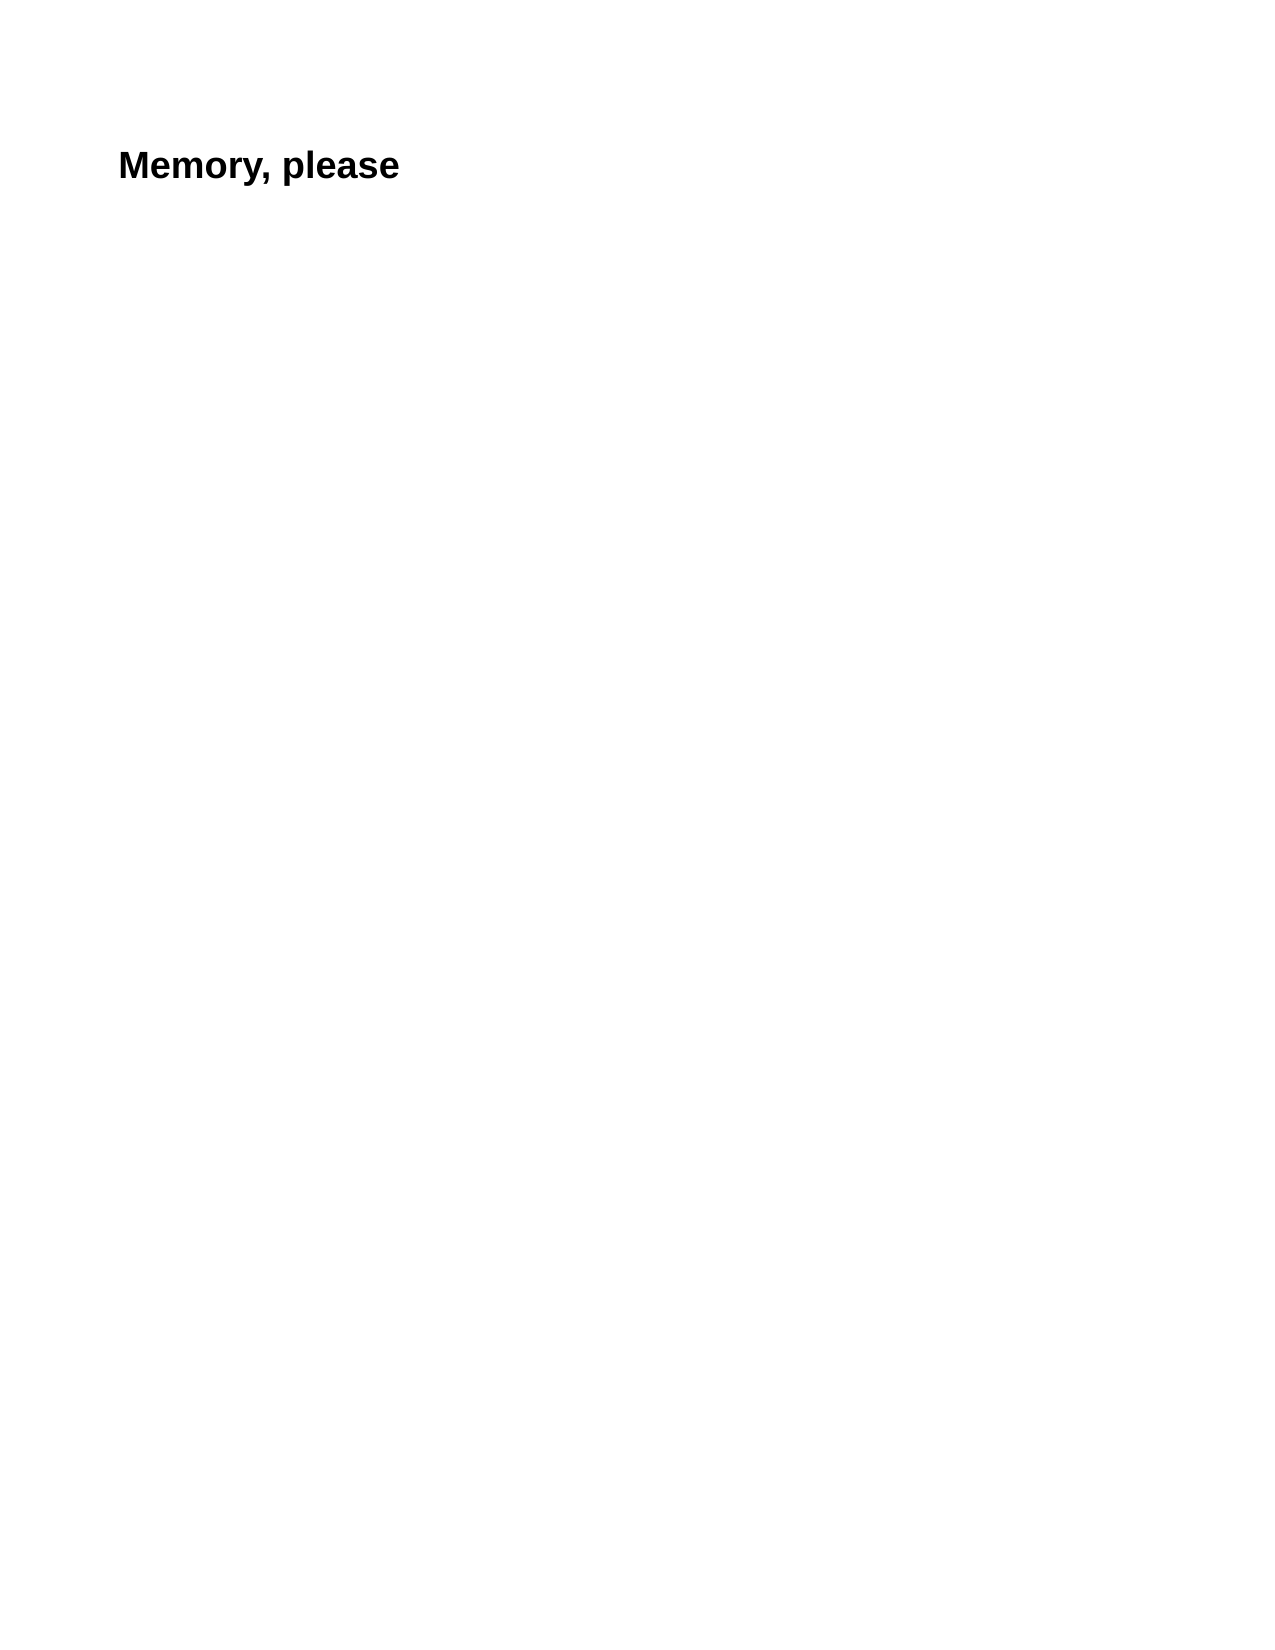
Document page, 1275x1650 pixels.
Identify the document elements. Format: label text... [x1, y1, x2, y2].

subtitle Memory, please [118, 143, 1157, 187]
